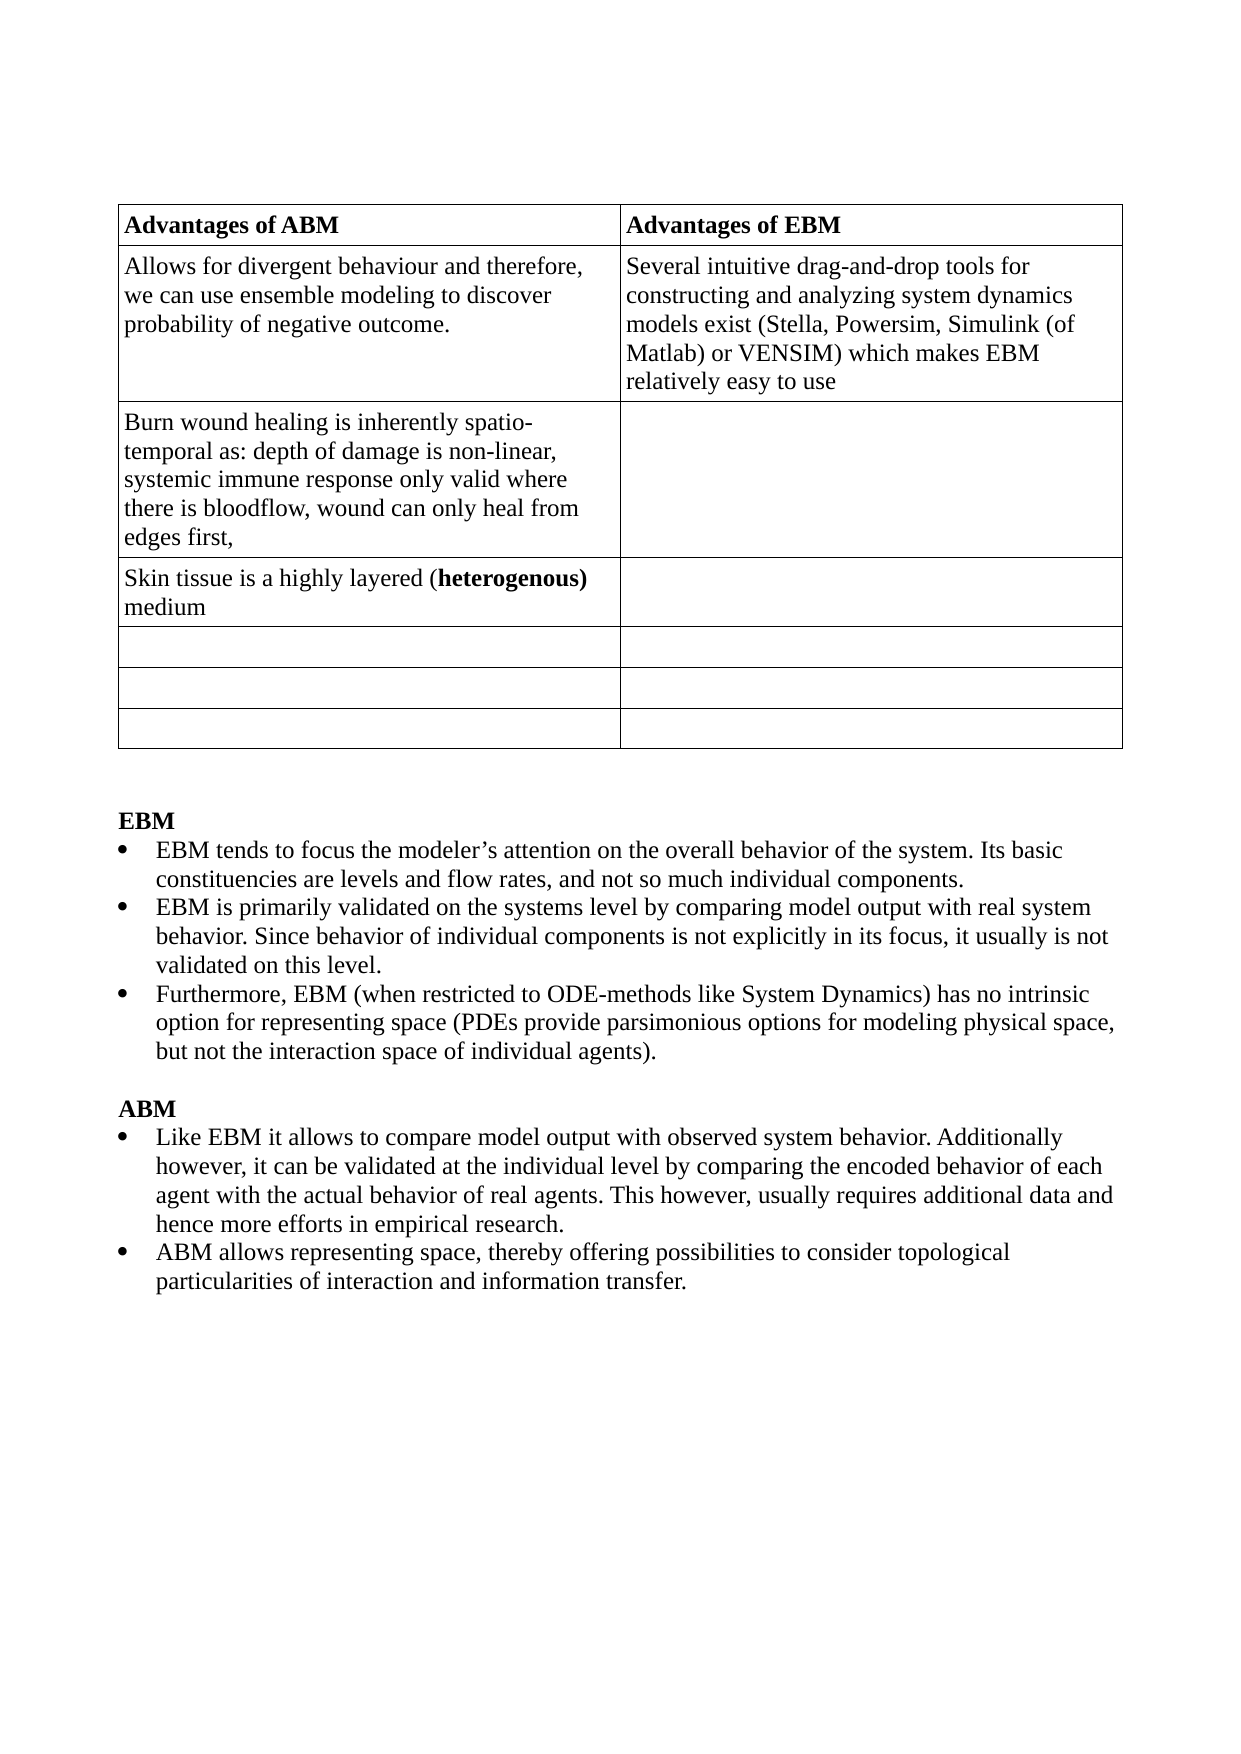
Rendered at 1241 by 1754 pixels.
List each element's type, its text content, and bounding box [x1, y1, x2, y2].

table_cell Several intuitive drag-and-drop tools for constructing and analyzing system dynamics models exist (Stella, Powersim, Simulink (of Matlab) or VENSIM) which makes EBM relatively easy to use [621, 246, 1122, 401]
table_cell [621, 558, 1122, 626]
table_cell Skin tissue is a highly layered (heterogenous) medium [119, 558, 620, 626]
table_cell [119, 709, 620, 748]
list Furthermore, EBM (when restricted to ODE-methods like System Dynamics) has no intrinsic option for representing space (PDEs provide parsimonious options for modeling physical space, but not the interaction space of individual agents). [118, 979, 1122, 1065]
list Like EBM it allows to compare model output with observed system behavior. Additionally however, it can be validated at the individual level by comparing the encoded behavior of each agent with the actual behavior of real agents. This however, usually requires additional data and hence more efforts in empirical research. [118, 1122, 1122, 1237]
list ABM allows representing space, thereby offering possibilities to consider topological particularities of interaction and information transfer. [118, 1237, 1122, 1295]
table_cell [621, 627, 1122, 667]
table_cell [621, 668, 1122, 707]
text EBM [118, 806, 1122, 835]
table_cell [119, 627, 620, 667]
list EBM is primarily validated on the systems level by comparing model output with real system behavior. Since behavior of individual components is not explicitly in its focus, it usually is not validated on this level. [118, 892, 1122, 979]
table_cell [621, 402, 1122, 557]
table_cell [119, 668, 620, 707]
text ABM [118, 1094, 1122, 1122]
table_header Advantages of ABM [119, 205, 620, 245]
table_cell [621, 709, 1122, 748]
table_cell Allows for divergent behaviour and therefore, we can use ensemble modeling to discover probability of negative outcome. [119, 246, 620, 401]
list EBM tends to focus the modeler’s attention on the overall behavior of the system. Its basic constituencies are levels and flow rates, and not so much individual components. [118, 835, 1122, 892]
table_header Advantages of EBM [621, 205, 1122, 245]
table_cell Burn wound healing is inherently spatio-temporal as: depth of damage is non-linear, systemic immune response only valid where there is bloodflow, wound can only heal from edges first, [119, 402, 620, 557]
